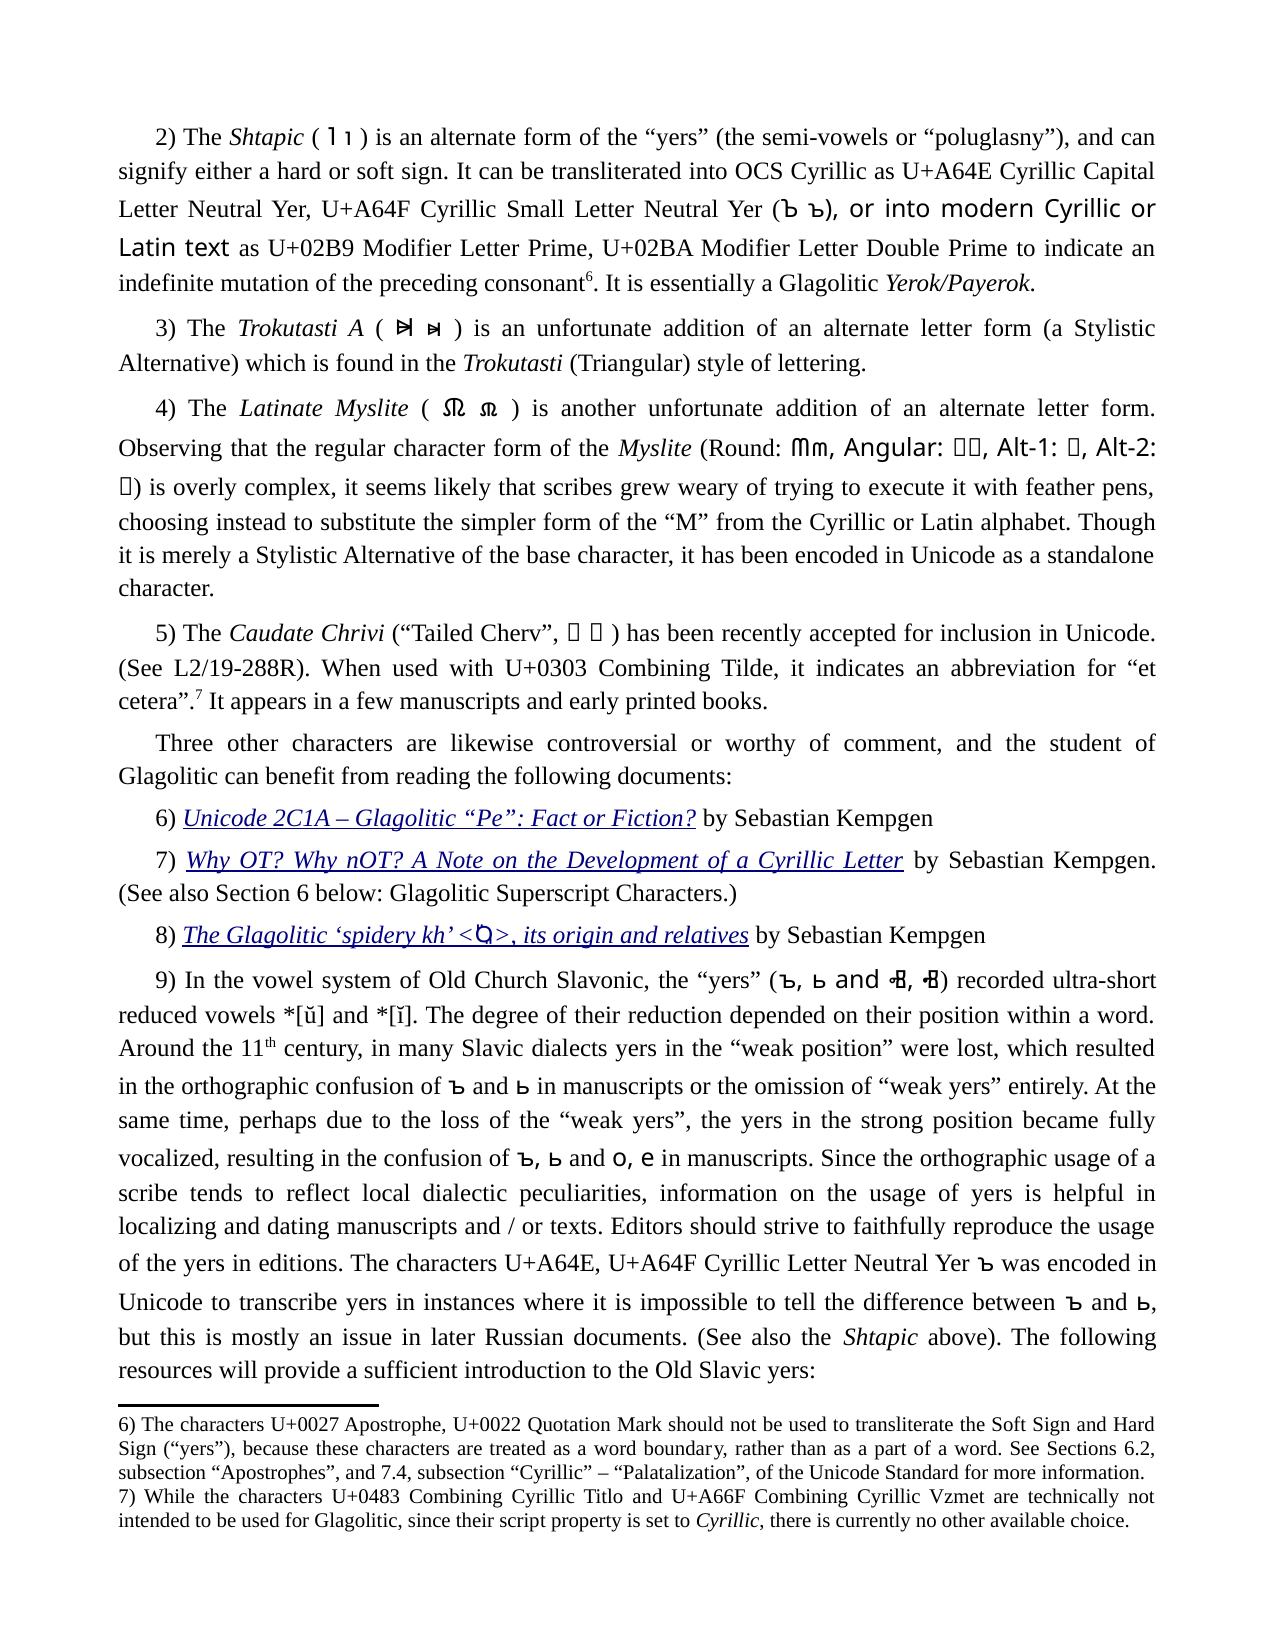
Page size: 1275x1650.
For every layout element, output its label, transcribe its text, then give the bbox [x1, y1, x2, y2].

text 8) The Glagolitic ‘spidery kh’ <Ⱒ>, its origin and relatives by Sebastian Kempgen [118, 920, 1157, 949]
text 9) In the vowel system of Old Church Slavonic, the “yers” (ъ, ь and Ⱏ, Ⱐ) recorded ultra-short reduced vowels *[ŭ] and *[ĭ]. The degree of their reduction depended on their position within a word. Around the 11th century, in many Slavic dialects yers in the “weak position” were lost, which resulted in the orthographic confusion of ъ and ь in manuscripts or the omission of “weak yers” entirely. At the same time, perhaps due to the loss of the “weak yers”, the yers in the strong position became fully vocalized, resulting in the confusion of ъ, ь and о, е in manuscripts. Since the orthographic usage of a scribe tends to reflect local dialectic peculiarities, information on the usage of yers is helpful in localizing and dating manuscripts and / or texts. Editors should strive to faithfully reproduce the usage of the yers in editions. The characters U+A64E, U+A64F Cyrillic Letter Neutral Yer ꙏ was encoded in Unicode to transcribe yers in instances where it is impossible to tell the difference between ъ and ь, but this is mostly an issue in later Russian documents. (See also the Shtapic above). The following resources will provide a sufficient introduction to the Old Slavic yers: [118, 962, 1157, 1384]
text 7) Why OT? Why nOT? A Note on the Development of a Cyrillic Letter by Sebastian Kempgen. (See also Section 6 below: Glagolitic Superscript Characters.) [118, 845, 1157, 907]
text Three other characters are likewise controversial or worthy of comment, and the student of Glagolitic can benefit from reading the following documents: [118, 728, 1157, 790]
text ) The characters U+0027 Apostrophe, U+0022 Quotation Mark should not be used to transliterate the Soft Sign and Hard Sign (“yers”), because these characters are treated as a word boundary, rather than as a part of a word. See Sections 6.2, subsection “Apostrophes”, and 7.4, subsection “Cyrillic” – “Palatalization”, of the Unicode Standard for more information. [118, 1412, 1157, 1484]
text ) While the characters U+0483 Combining Cyrillic Titlo and U+A66F Combining Cyrillic Vzmet are technically not intended to be used for Glagolitic, since their script property is set to Cyrillic, there is currently no other available choice. [118, 1484, 1157, 1532]
text 2) The Shtapic ( Ⱜ ⱜ ) is an alternate form of the “yers” (the semi-vowels or “poluglasny”), and can signify either a hard or soft sign. It can be transliterated into OCS Cyrillic as U+A64E Cyrillic Capital Letter Neutral Yer, U+A64F Cyrillic Small Letter Neutral Yer (Ꙏ ꙏ), or into modern Cyrillic or Latin text as U+02B9 Modifier Letter Prime, U+02BA Modifier Letter Double Prime to indicate an indefinite mutation of the preceding consonant. It is essentially a Glagolitic Yerok/Payerok. [118, 118, 1157, 297]
text 5) The Caudate Chrivi (“Tailed Cherv”, Ⱟ ⱟ ) has been recently accepted for inclusion in Unicode. (See L2/19-288R). When used with U+0303 Combining Tilde, it indicates an abbreviation for “et cetera”. It appears in a few manuscripts and early printed books. [118, 615, 1157, 715]
text 3) The Trokutasti A ( Ⱝ ⱝ ) is an unfortunate addition of an alternate letter form (a Stylistic Alternative) which is found in the Trokutasti (Triangular) style of lettering. [118, 310, 1157, 377]
text 6) Unicode 2C1A – Glagolitic “Pe”: Fact or Fiction? by Sebastian Kempgen [118, 803, 1157, 832]
text 4) The Latinate Myslite ( Ⱞ ⱞ ) is another unfortunate addition of an alternate letter form. Observing that the regular character form of the Myslite (Round: Ⰿⰿ, Angular: 󰉿󰊯, Alt-1: , Alt-2: ) is overly complex, it seems likely that scribes grew weary of trying to execute it with feather pens, choosing instead to substitute the simpler form of the “M” from the Cyrillic or Latin alphabet. Though it is merely a Stylistic Alternative of the base character, it has been encoded in Unicode as a standalone character. [118, 390, 1157, 602]
